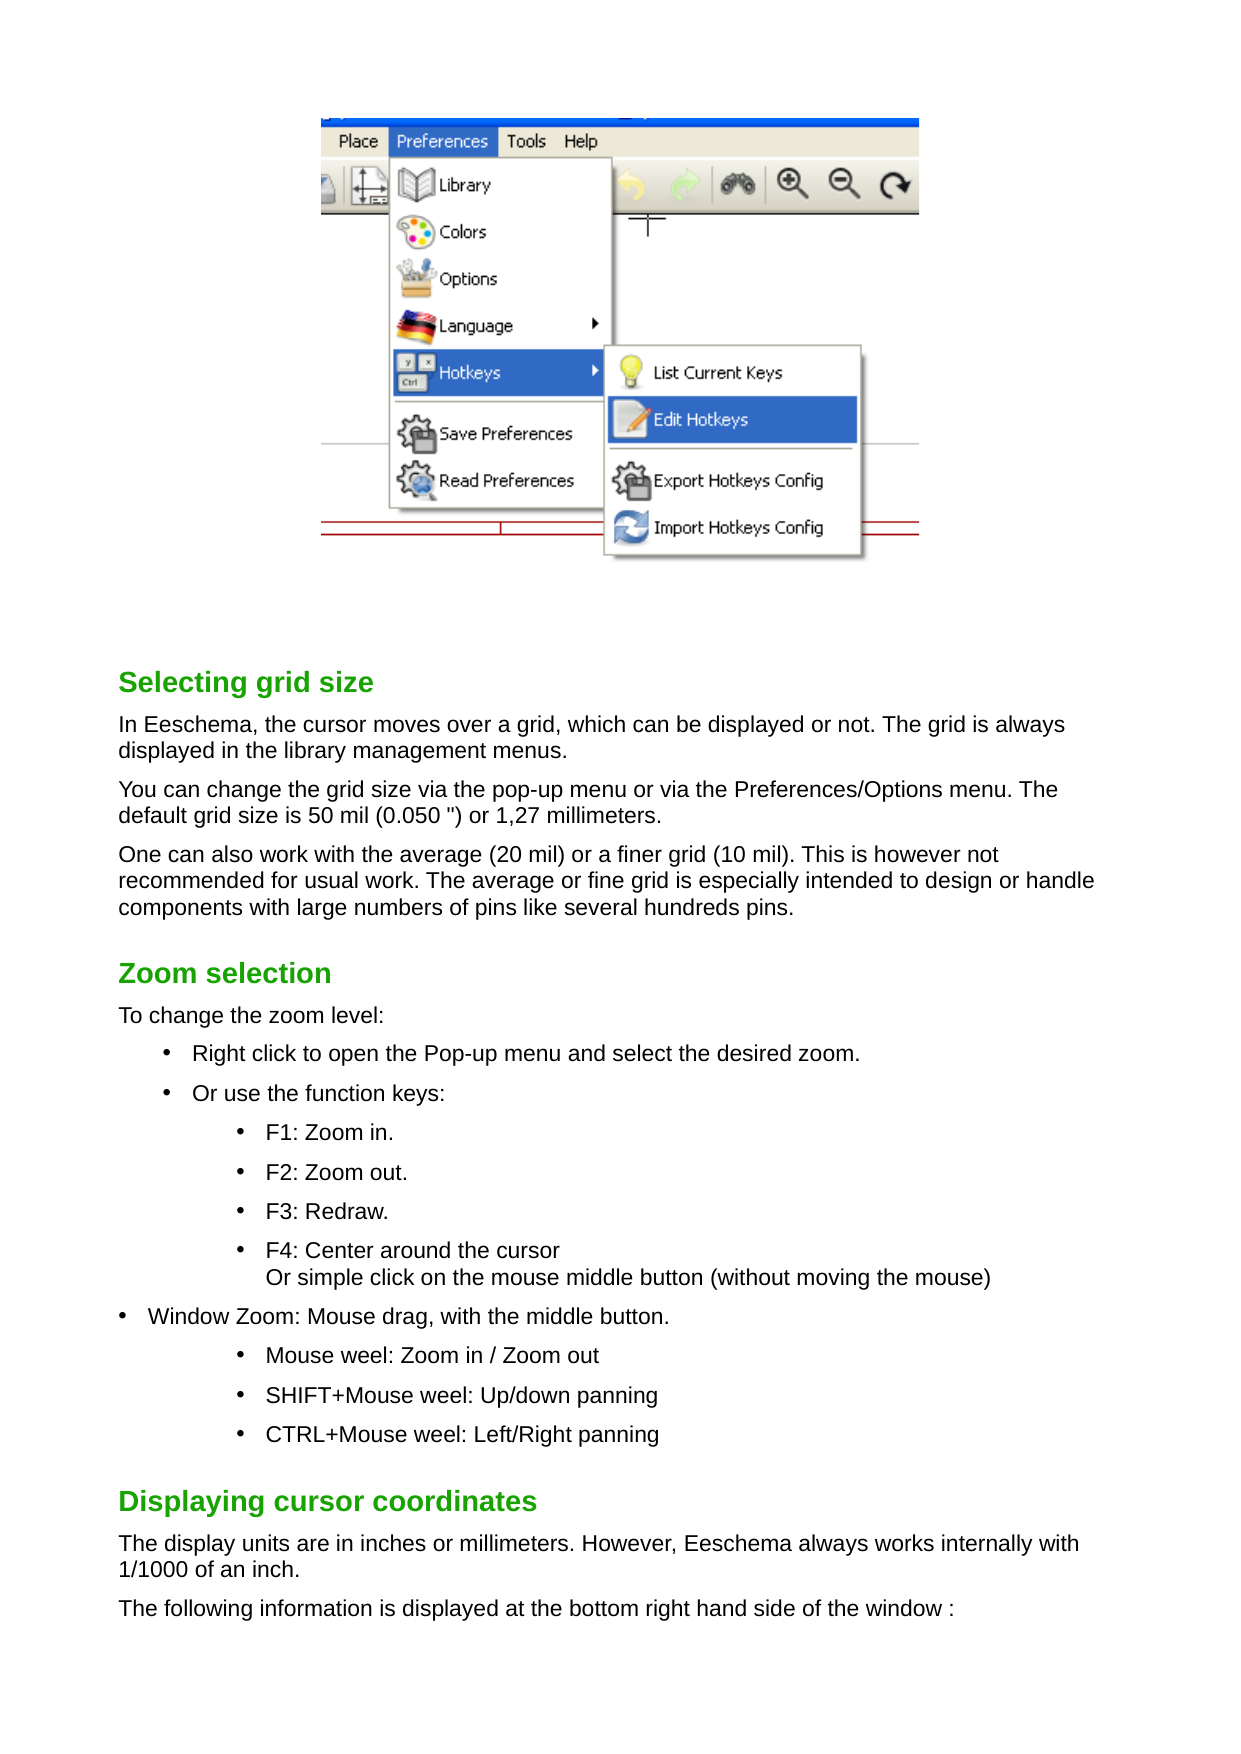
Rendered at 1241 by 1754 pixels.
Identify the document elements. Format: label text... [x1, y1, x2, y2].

list Window Zoom: Mouse drag, with the middle button. [118, 1303, 1122, 1330]
subtitle Zoom selection [118, 956, 1122, 989]
text To change the zoom level: [118, 1002, 1122, 1028]
text One can also work with the average (20 mil) or a finer grid (10 mil). This is however not recommended for usual work. The average or fine grid is especially intended to design or handle components with large numbers of pins like several hundreds pins. [118, 841, 1122, 920]
text The display units are in inches or millimeters. However, Eeschema always works internally with 1/1000 of an inch. [118, 1529, 1122, 1582]
text The following information is displayed at the bottom right hand side of the window : [118, 1595, 1122, 1621]
list Or use the function keys: [162, 1080, 1122, 1107]
list F1: Zoom in. [236, 1119, 1122, 1146]
list SHIFT+Mouse weel: Up/down panning [236, 1382, 1122, 1409]
text You can change the grid size via the pop-up menu or via the Preferences/Options menu. The default grid size is 50 mil (0.050 ") or 1,27 millimeters. [118, 776, 1122, 828]
list Right click to open the Pop-up menu and select the desired zoom. [162, 1040, 1122, 1067]
list F4: Center around the cursor Or simple click on the mouse middle button (without moving the mouse) [236, 1237, 1122, 1291]
picture [321, 118, 920, 631]
list F3: Redraw. [236, 1198, 1122, 1225]
subtitle Selecting grid size [118, 665, 1122, 698]
list F2: Zoom out. [236, 1158, 1122, 1185]
list Mouse weel: Zoom in / Zoom out [236, 1342, 1122, 1369]
subtitle Displaying cursor coordinates [118, 1483, 1122, 1517]
text In Eeschema, the cursor moves over a grid, which can be displayed or not. The grid is always displayed in the library management menus. [118, 711, 1122, 763]
list CTRL+Mouse weel: Left/Right panning [236, 1421, 1122, 1448]
